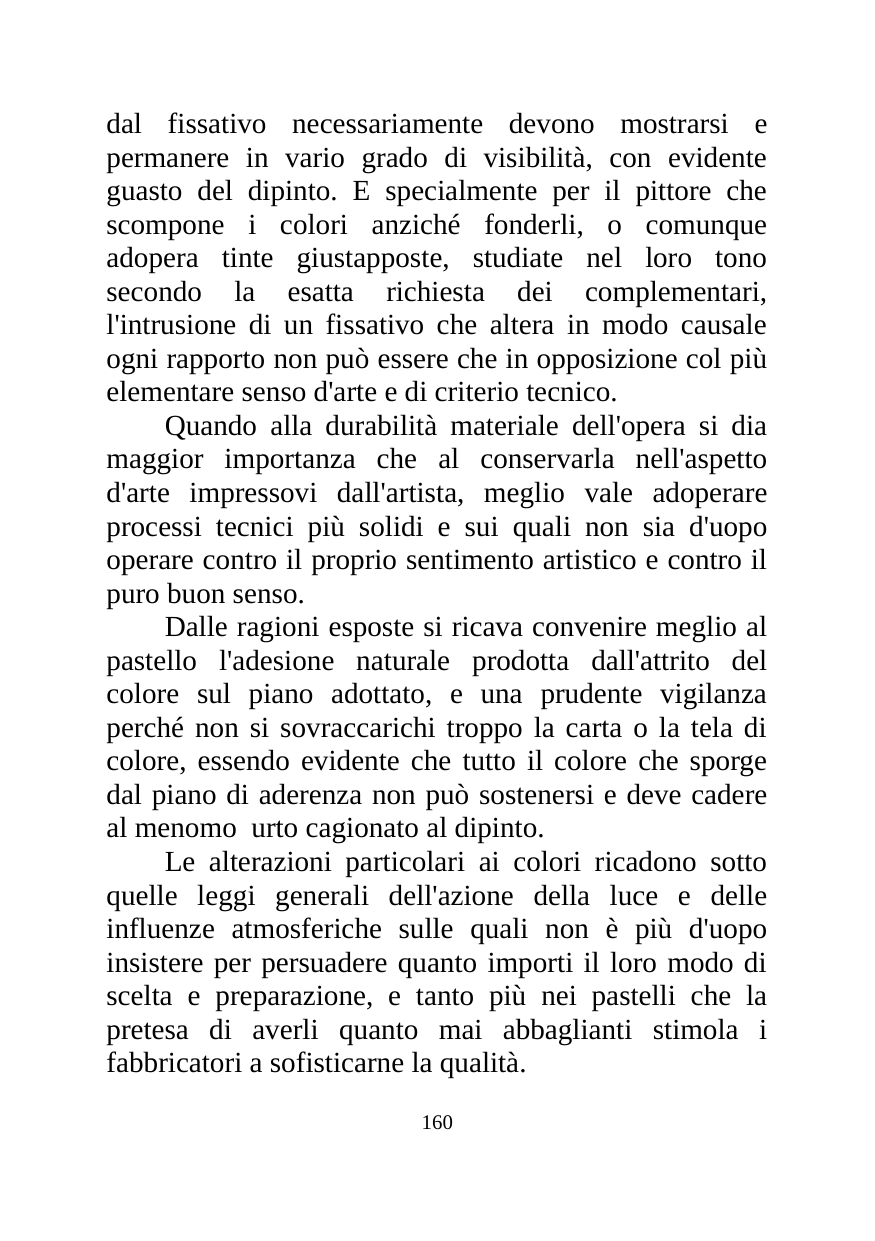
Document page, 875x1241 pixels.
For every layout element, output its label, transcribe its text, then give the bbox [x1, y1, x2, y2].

text dal fissativo necessariamente devono mostrarsi e permanere in vario grado di visibilità, con evidente guasto del dipinto. E specialmente per il pittore che scompone i colori anziché fonderli, o comunque adopera tinte giustapposte, studiate nel loro tono secondo la esatta richiesta dei complementari, l'intrusione di un fissativo che altera in modo causale ogni rapporto non può essere che in opposizione col più elementare senso d'arte e di criterio tecnico. [106, 106, 768, 408]
text Quando alla durabilità materiale dell'opera si dia maggior importanza che al conservarla nell'aspetto d'arte impressovi dall'artista, meglio vale adoperare processi tecnici più solidi e sui quali non sia d'uopo operare contro il proprio sentimento artistico e contro il puro buon senso. [106, 408, 768, 609]
text Le alterazioni particolari ai colori ricadono sotto quelle leggi generali dell'azione della luce e delle influenze atmosferiche sulle quali non è più d'uopo insistere per persuadere quanto importi il loro modo di scelta e preparazione, e tanto più nei pastelli che la pretesa di averli quanto mai abbaglianti stimola i fabbricatori a sofisticarne la qualità. [106, 844, 768, 1079]
text Dalle ragioni esposte si ricava convenire meglio al pastello l'adesione naturale prodotta dall'attrito del colore sul piano adottato, e una prudente vigilanza perché non si sovraccarichi troppo la carta o la tela di colore, essendo evidente che tutto il colore che sporge dal piano di aderenza non può sostenersi e deve cadere al menomo urto cagionato al dipinto. [106, 609, 768, 844]
